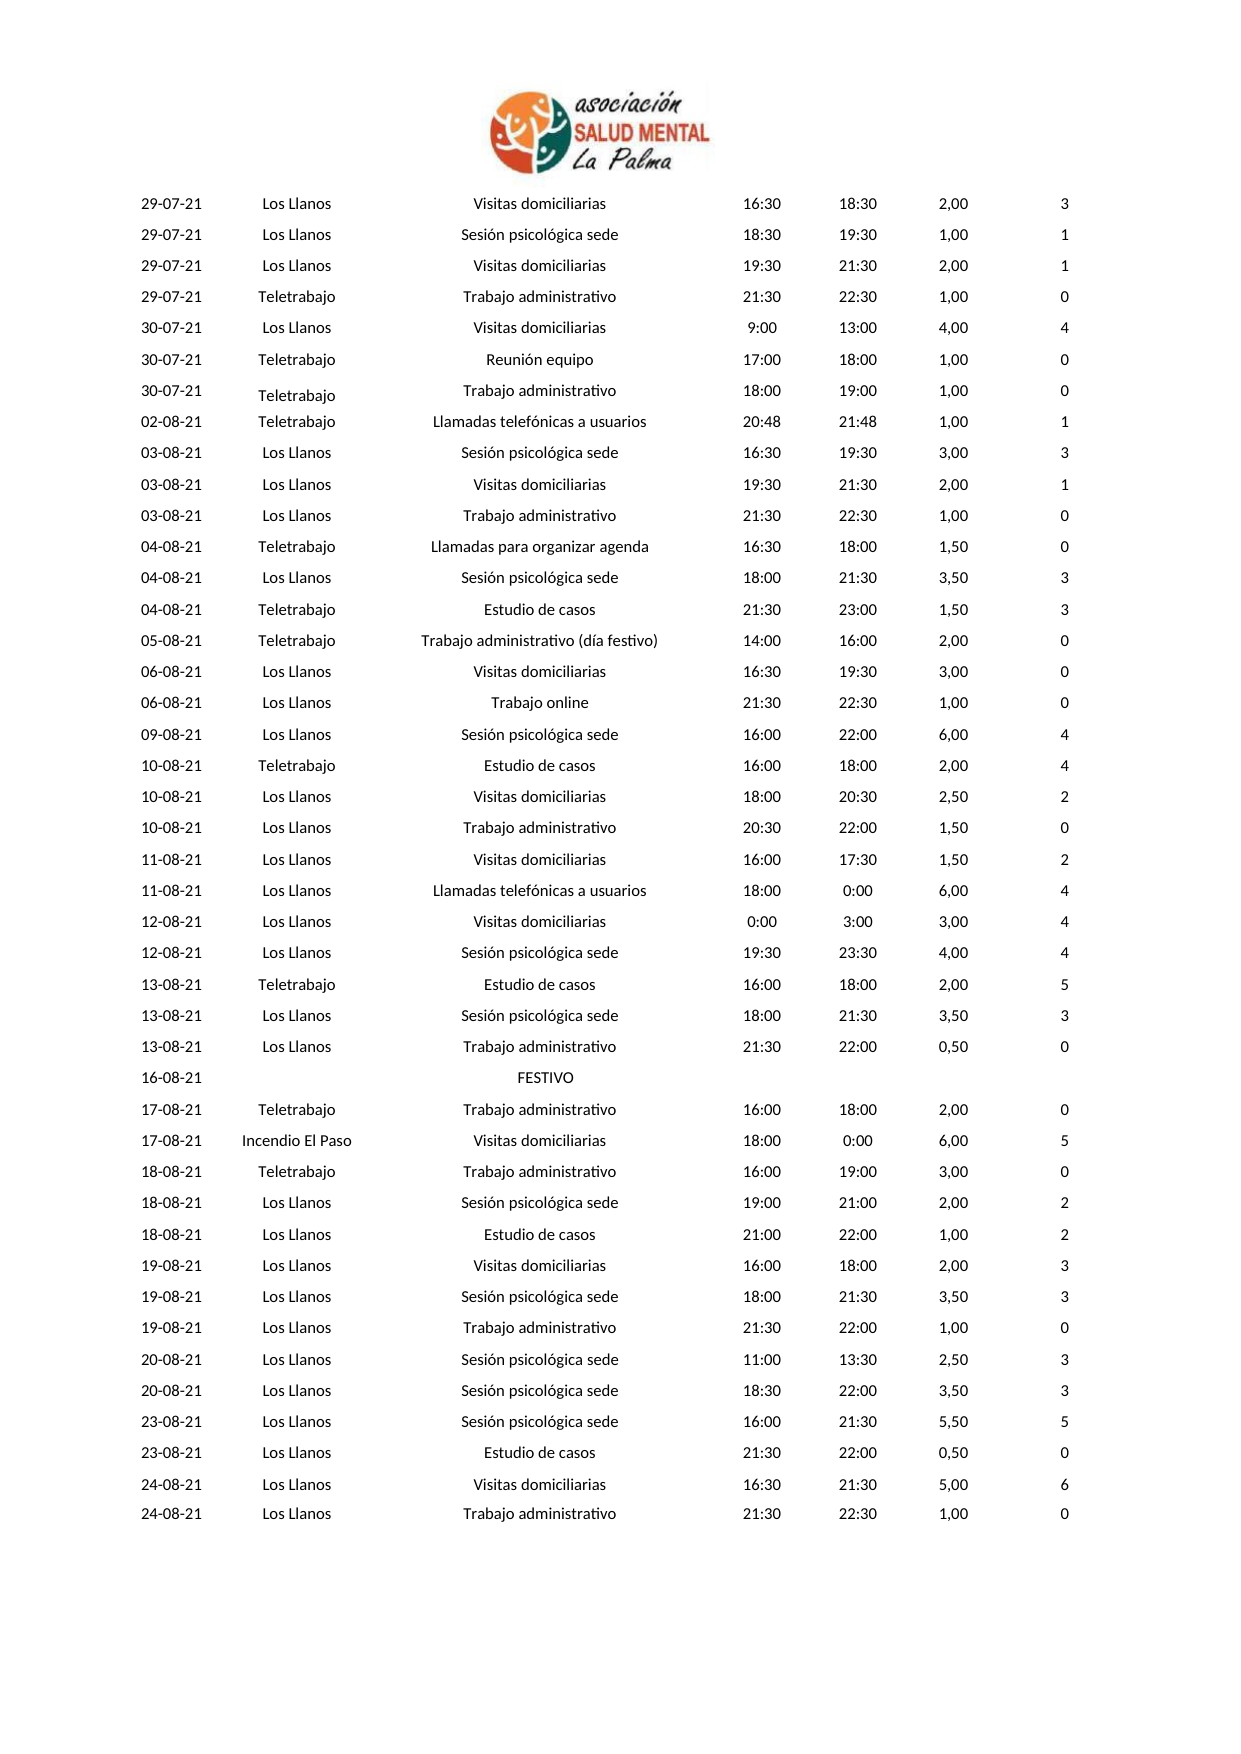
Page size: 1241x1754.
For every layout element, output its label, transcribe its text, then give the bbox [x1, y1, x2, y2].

table_cell 17:00 [700, 345, 809, 376]
table_cell 1 [1014, 470, 1074, 501]
table_cell 5 [1014, 970, 1074, 1001]
table_cell 14:00 [700, 626, 809, 657]
table_cell 19:00 [700, 1189, 809, 1220]
table_cell Los Llanos [222, 1345, 386, 1376]
table_cell 22:30 [810, 1501, 908, 1525]
table_cell 19-08-21 [136, 1282, 222, 1313]
table_cell 19:30 [700, 939, 809, 970]
table_cell 2,00 [908, 970, 1014, 1001]
table_cell 19-08-21 [136, 1251, 222, 1282]
table_cell 21:30 [810, 1470, 908, 1501]
table_cell 13-08-21 [136, 970, 222, 1001]
table_cell 1,50 [908, 533, 1014, 564]
table_cell 13-08-21 [136, 1001, 222, 1032]
table_cell 19:30 [700, 470, 809, 501]
table_cell 16:00 [700, 720, 809, 751]
table_cell 18:00 [810, 1251, 908, 1282]
table_cell Trabajo administrativo [386, 1314, 700, 1345]
table_cell Visitas domiciliarias [386, 658, 700, 689]
table_cell 21:30 [810, 470, 908, 501]
table_cell 22:30 [810, 501, 908, 532]
table_cell 23-08-21 [136, 1439, 222, 1470]
table_cell Los Llanos [222, 1407, 386, 1438]
table_cell 0:00 [810, 1126, 908, 1157]
table_cell 18:00 [810, 1095, 908, 1126]
table_cell Trabajo administrativo [386, 814, 700, 845]
table_cell Trabajo administrativo [386, 376, 700, 410]
table_cell 0 [1014, 1095, 1074, 1126]
table_cell 20-08-21 [136, 1345, 222, 1376]
table_cell 1,50 [908, 595, 1014, 626]
table_cell 1,00 [908, 220, 1014, 251]
table_cell 0 [1014, 658, 1074, 689]
table_cell 05-08-21 [136, 626, 222, 657]
table_cell Los Llanos [222, 1501, 386, 1525]
table_cell Teletrabajo [222, 1158, 386, 1189]
table_cell 21:48 [810, 410, 908, 439]
table_cell 1,50 [908, 845, 1014, 876]
table_cell 17-08-21 [136, 1126, 222, 1157]
table_header 16:30 [700, 196, 809, 220]
table_cell [222, 1064, 386, 1095]
table_cell 02-08-21 [136, 410, 222, 439]
table_cell 16:00 [700, 1158, 809, 1189]
table_cell 2,00 [908, 1251, 1014, 1282]
table_cell Estudio de casos [386, 970, 700, 1001]
table_cell Trabajo online [386, 689, 700, 720]
table_cell Los Llanos [222, 876, 386, 907]
table_cell 16:30 [700, 658, 809, 689]
table_cell 21:30 [700, 501, 809, 532]
table_cell 3 [1014, 1001, 1074, 1032]
table_cell 4,00 [908, 939, 1014, 970]
table_cell 2 [1014, 1189, 1074, 1220]
table_cell Teletrabajo [222, 345, 386, 376]
table_cell Sesión psicológica sede [386, 1001, 700, 1032]
table_cell Teletrabajo [222, 1095, 386, 1126]
table_cell 3 [1014, 1376, 1074, 1407]
table_cell 18:00 [810, 751, 908, 782]
table_cell Sesión psicológica sede [386, 1189, 700, 1220]
table_cell 4 [1014, 908, 1074, 939]
table_cell Los Llanos [222, 1376, 386, 1407]
table_cell 1,00 [908, 1220, 1014, 1251]
table_cell 23:00 [810, 595, 908, 626]
table_cell Teletrabajo [222, 410, 386, 439]
table_cell Los Llanos [222, 1189, 386, 1220]
table_cell 29-07-21 [136, 283, 222, 314]
table_cell 4 [1014, 314, 1074, 345]
table_cell 19:30 [810, 658, 908, 689]
table_cell Sesión psicológica sede [386, 220, 700, 251]
table_cell 22:30 [810, 283, 908, 314]
table_cell 06-08-21 [136, 658, 222, 689]
table_cell 5,50 [908, 1407, 1014, 1438]
table_cell 21:30 [810, 564, 908, 595]
table_cell 18:00 [700, 564, 809, 595]
table_cell Trabajo administrativo [386, 1158, 700, 1189]
table_cell Visitas domiciliarias [386, 1251, 700, 1282]
table_cell 2,50 [908, 783, 1014, 814]
table_cell 11-08-21 [136, 845, 222, 876]
table_cell Los Llanos [222, 1033, 386, 1064]
table_cell Los Llanos [222, 1314, 386, 1345]
table_cell Los Llanos [222, 783, 386, 814]
table_cell 4 [1014, 751, 1074, 782]
table_cell FESTIVO [386, 1064, 700, 1095]
table_cell 21:30 [700, 689, 809, 720]
table_cell Estudio de casos [386, 1439, 700, 1470]
table_cell Los Llanos [222, 720, 386, 751]
table_cell 21:00 [700, 1220, 809, 1251]
table_cell Incendio El Paso [222, 1126, 386, 1157]
table_cell 04-08-21 [136, 564, 222, 595]
table_cell 10-08-21 [136, 814, 222, 845]
table_cell 03-08-21 [136, 439, 222, 470]
table_cell 1,00 [908, 689, 1014, 720]
table_cell 0 [1014, 1314, 1074, 1345]
table_cell 22:00 [810, 1314, 908, 1345]
table_cell 22:00 [810, 720, 908, 751]
table_cell Los Llanos [222, 689, 386, 720]
table_cell 18:00 [810, 533, 908, 564]
table_cell 12-08-21 [136, 939, 222, 970]
table_cell Trabajo administrativo [386, 1501, 700, 1525]
table_cell 2,50 [908, 1345, 1014, 1376]
table_cell 3,50 [908, 1376, 1014, 1407]
table_cell 16:00 [810, 626, 908, 657]
table_cell 0 [1014, 345, 1074, 376]
table_cell 1 [1014, 251, 1074, 283]
table_cell 3 [1014, 564, 1074, 595]
table_cell 18:30 [700, 220, 809, 251]
table_cell 0 [1014, 376, 1074, 410]
table_cell 1,00 [908, 345, 1014, 376]
table_cell Sesión psicológica sede [386, 1407, 700, 1438]
table_cell Los Llanos [222, 439, 386, 470]
table_cell 21:30 [810, 1001, 908, 1032]
table_cell 21:30 [810, 1407, 908, 1438]
table_cell 3,00 [908, 439, 1014, 470]
table_cell 19-08-21 [136, 1314, 222, 1345]
table_cell 0,50 [908, 1439, 1014, 1470]
table_cell 0 [1014, 689, 1074, 720]
table_cell 1,00 [908, 376, 1014, 410]
picture [480, 81, 716, 188]
table_cell 24-08-21 [136, 1501, 222, 1525]
table_cell 3,00 [908, 658, 1014, 689]
table_cell 1 [1014, 220, 1074, 251]
table_cell 1,00 [908, 283, 1014, 314]
table_cell 6,00 [908, 1126, 1014, 1157]
table_cell 19:00 [810, 1158, 908, 1189]
table_cell 16:30 [700, 533, 809, 564]
table_header 2,00 [908, 196, 1014, 220]
table_cell 3,50 [908, 1282, 1014, 1313]
table_cell 3 [1014, 1282, 1074, 1313]
table_cell 5 [1014, 1407, 1074, 1438]
table_cell 13-08-21 [136, 1033, 222, 1064]
table_cell 4 [1014, 720, 1074, 751]
table_cell Sesión psicológica sede [386, 564, 700, 595]
table_cell 03-08-21 [136, 470, 222, 501]
table_cell 21:30 [700, 1439, 809, 1470]
table_cell 22:00 [810, 1220, 908, 1251]
table_cell 18:00 [810, 970, 908, 1001]
table_cell Visitas domiciliarias [386, 470, 700, 501]
table_cell Sesión psicológica sede [386, 439, 700, 470]
table_cell 3 [1014, 439, 1074, 470]
table_cell 10-08-21 [136, 751, 222, 782]
table_cell 0 [1014, 814, 1074, 845]
table_cell Visitas domiciliarias [386, 1470, 700, 1501]
table_cell 6,00 [908, 720, 1014, 751]
table_cell Llamadas para organizar agenda [386, 533, 700, 564]
table_cell 16:00 [700, 1407, 809, 1438]
table_cell 9:00 [700, 314, 809, 345]
table_cell Teletrabajo [222, 533, 386, 564]
table_cell 16:30 [700, 439, 809, 470]
table_cell 09-08-21 [136, 720, 222, 751]
table_cell Visitas domiciliarias [386, 908, 700, 939]
table_cell 0:00 [810, 876, 908, 907]
table_cell 19:30 [810, 220, 908, 251]
table_cell Los Llanos [222, 501, 386, 532]
table_cell Trabajo administrativo (día festivo) [386, 626, 700, 657]
table_cell 23:30 [810, 939, 908, 970]
table_cell Los Llanos [222, 939, 386, 970]
table_cell Los Llanos [222, 564, 386, 595]
table_cell 19:30 [810, 439, 908, 470]
table_cell 30-07-21 [136, 345, 222, 376]
table_cell 0:00 [700, 908, 809, 939]
table_cell 3,00 [908, 908, 1014, 939]
table_cell 30-07-21 [136, 376, 222, 410]
table_cell 3 [1014, 1345, 1074, 1376]
table_cell 16:30 [700, 1470, 809, 1501]
table_cell 2,00 [908, 251, 1014, 283]
table_cell 21:30 [700, 1033, 809, 1064]
table_cell 18-08-21 [136, 1158, 222, 1189]
table_cell 18:00 [700, 376, 809, 410]
table_cell 0 [1014, 1158, 1074, 1189]
table_cell Sesión psicológica sede [386, 720, 700, 751]
table_cell 6 [1014, 1470, 1074, 1501]
table_cell 22:30 [810, 689, 908, 720]
table_cell 17-08-21 [136, 1095, 222, 1126]
table_cell 21:30 [810, 251, 908, 283]
table_cell 3 [1014, 595, 1074, 626]
table_cell [1014, 1064, 1074, 1095]
table_cell 16:00 [700, 751, 809, 782]
table_cell Estudio de casos [386, 751, 700, 782]
table_cell 21:30 [700, 1501, 809, 1525]
table_cell Los Llanos [222, 314, 386, 345]
table_cell 18:00 [700, 1282, 809, 1313]
table_cell 1,50 [908, 814, 1014, 845]
table_cell Teletrabajo [222, 595, 386, 626]
table_cell Los Llanos [222, 251, 386, 283]
table_cell 16:00 [700, 1095, 809, 1126]
table_cell 3 [1014, 1251, 1074, 1282]
table_cell [700, 1064, 809, 1095]
table_cell Visitas domiciliarias [386, 1126, 700, 1157]
table_cell 06-08-21 [136, 689, 222, 720]
table_cell Los Llanos [222, 470, 386, 501]
table_cell 18:00 [700, 876, 809, 907]
table_cell 0 [1014, 533, 1074, 564]
table_cell 24-08-21 [136, 1470, 222, 1501]
table_cell 04-08-21 [136, 533, 222, 564]
table_cell 22:00 [810, 1033, 908, 1064]
table_cell 2 [1014, 1220, 1074, 1251]
table_cell 5,00 [908, 1470, 1014, 1501]
table_cell Visitas domiciliarias [386, 251, 700, 283]
table_cell 2,00 [908, 470, 1014, 501]
table_cell 22:00 [810, 814, 908, 845]
table_cell 18-08-21 [136, 1189, 222, 1220]
table_cell 03-08-21 [136, 501, 222, 532]
table_cell 16-08-21 [136, 1064, 222, 1095]
table_cell 21:30 [810, 1282, 908, 1313]
table_cell 2,00 [908, 1095, 1014, 1126]
table_cell 18:00 [810, 345, 908, 376]
table_cell Trabajo administrativo [386, 1033, 700, 1064]
table_cell 20:30 [700, 814, 809, 845]
table_cell Trabajo administrativo [386, 1095, 700, 1126]
table_cell Teletrabajo [222, 283, 386, 314]
table_cell 21:00 [810, 1189, 908, 1220]
table_cell Sesión psicológica sede [386, 1282, 700, 1313]
table_cell Los Llanos [222, 1251, 386, 1282]
table_cell 2 [1014, 845, 1074, 876]
table_cell 1,00 [908, 501, 1014, 532]
table_cell 16:00 [700, 845, 809, 876]
table_cell Los Llanos [222, 845, 386, 876]
table_cell Los Llanos [222, 1282, 386, 1313]
table_cell 17:30 [810, 845, 908, 876]
table_cell 21:30 [700, 1314, 809, 1345]
table_cell Los Llanos [222, 1001, 386, 1032]
table_cell 16:00 [700, 970, 809, 1001]
table_cell Llamadas telefónicas a usuarios [386, 876, 700, 907]
table_cell 10-08-21 [136, 783, 222, 814]
table_cell Teletrabajo [222, 376, 386, 410]
table_cell Los Llanos [222, 220, 386, 251]
table_cell Estudio de casos [386, 595, 700, 626]
table_cell 20-08-21 [136, 1376, 222, 1407]
table_cell 3,50 [908, 1001, 1014, 1032]
table_cell 30-07-21 [136, 314, 222, 345]
table_cell 12-08-21 [136, 908, 222, 939]
table_cell 4,00 [908, 314, 1014, 345]
table_cell 29-07-21 [136, 220, 222, 251]
table_cell 22:00 [810, 1439, 908, 1470]
table_header 29-07-21 [136, 196, 222, 220]
table_cell Los Llanos [222, 1470, 386, 1501]
table_cell 18-08-21 [136, 1220, 222, 1251]
table_cell 19:00 [810, 376, 908, 410]
table_cell 0 [1014, 501, 1074, 532]
table_cell Trabajo administrativo [386, 501, 700, 532]
table_cell 21:30 [700, 595, 809, 626]
table_cell Teletrabajo [222, 970, 386, 1001]
table_cell 23-08-21 [136, 1407, 222, 1438]
table_header 3 [1014, 196, 1074, 220]
table_cell Los Llanos [222, 814, 386, 845]
table_header 18:30 [810, 196, 908, 220]
table_cell 2 [1014, 783, 1074, 814]
table_cell Reunión equipo [386, 345, 700, 376]
table_cell 29-07-21 [136, 251, 222, 283]
table_cell 21:30 [700, 283, 809, 314]
table_cell 3:00 [810, 908, 908, 939]
table_cell 11-08-21 [136, 876, 222, 907]
table_cell 4 [1014, 876, 1074, 907]
table_cell Sesión psicológica sede [386, 1345, 700, 1376]
table_cell 13:00 [810, 314, 908, 345]
table_cell 20:48 [700, 410, 809, 439]
table_cell Trabajo administrativo [386, 283, 700, 314]
table_cell Sesión psicológica sede [386, 939, 700, 970]
table_cell 2,00 [908, 626, 1014, 657]
table_cell 1,00 [908, 410, 1014, 439]
table_cell 22:00 [810, 1376, 908, 1407]
table_cell 0 [1014, 626, 1074, 657]
table_cell Estudio de casos [386, 1220, 700, 1251]
table_cell 0,50 [908, 1033, 1014, 1064]
table_cell Los Llanos [222, 658, 386, 689]
table_cell 16:00 [700, 1251, 809, 1282]
table_cell 11:00 [700, 1345, 809, 1376]
table_cell Teletrabajo [222, 751, 386, 782]
table_cell 13:30 [810, 1345, 908, 1376]
table_cell 5 [1014, 1126, 1074, 1157]
table_cell 20:30 [810, 783, 908, 814]
table_cell 2,00 [908, 1189, 1014, 1220]
table_cell 6,00 [908, 876, 1014, 907]
table_cell 18:00 [700, 1001, 809, 1032]
table_cell 04-08-21 [136, 595, 222, 626]
table_header Los Llanos [222, 196, 386, 220]
table_header Visitas domiciliarias [386, 196, 700, 220]
table_cell 0 [1014, 283, 1074, 314]
table_cell 4 [1014, 939, 1074, 970]
table_cell 18:00 [700, 783, 809, 814]
table_cell 3,00 [908, 1158, 1014, 1189]
table_cell 1 [1014, 410, 1074, 439]
table_cell Los Llanos [222, 908, 386, 939]
table_cell 1,00 [908, 1314, 1014, 1345]
table_cell 18:00 [700, 1126, 809, 1157]
table_cell 0 [1014, 1501, 1074, 1525]
table_cell Los Llanos [222, 1220, 386, 1251]
table_cell [908, 1064, 1014, 1095]
table_cell 1,00 [908, 1501, 1014, 1525]
table_cell 18:30 [700, 1376, 809, 1407]
table_cell Los Llanos [222, 1439, 386, 1470]
table_cell Visitas domiciliarias [386, 845, 700, 876]
table_cell 2,00 [908, 751, 1014, 782]
table_cell 3,50 [908, 564, 1014, 595]
table_cell 19:30 [700, 251, 809, 283]
table_cell Teletrabajo [222, 626, 386, 657]
table_cell [810, 1064, 908, 1095]
table_cell Visitas domiciliarias [386, 314, 700, 345]
table_cell Llamadas telefónicas a usuarios [386, 410, 700, 439]
table_cell Visitas domiciliarias [386, 783, 700, 814]
table_cell 0 [1014, 1439, 1074, 1470]
table_cell Sesión psicológica sede [386, 1376, 700, 1407]
table_cell 0 [1014, 1033, 1074, 1064]
